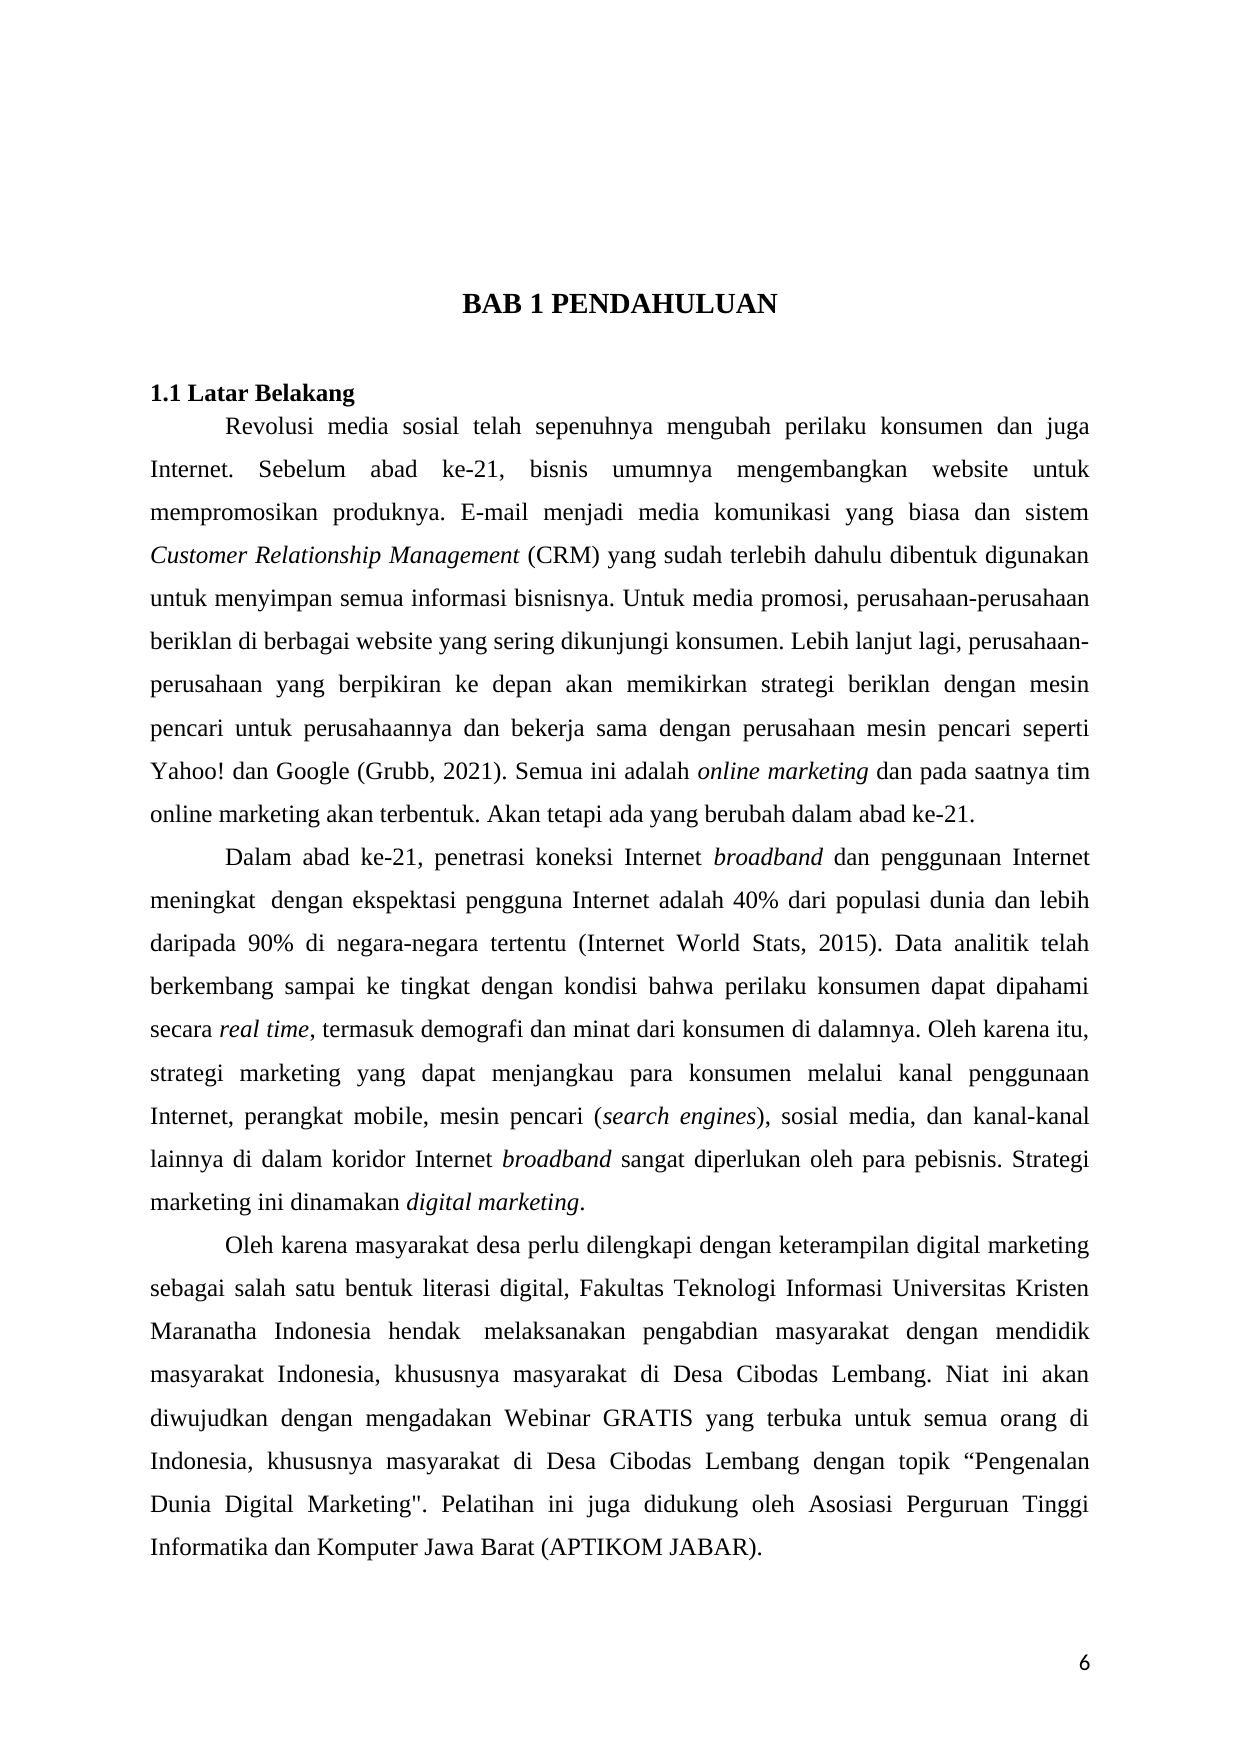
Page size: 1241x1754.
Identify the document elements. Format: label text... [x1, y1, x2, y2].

text Oleh karena masyarakat desa perlu dilengkapi dengan keterampilan digital marketing sebagai salah satu bentuk literasi digital, Fakultas Teknologi Informasi Universitas Kristen Maranatha Indonesia hendak melaksanakan pengabdian masyarakat dengan mendidik masyarakat Indonesia, khususnya masyarakat di Desa Cibodas Lembang. Niat ini akan diwujudkan dengan mengadakan Webinar GRATIS yang terbuka untuk semua orang di Indonesia, khususnya masyarakat di Desa Cibodas Lembang dengan topik “Pengenalan Dunia Digital Marketing". Pelatihan ini juga didukung oleh Asosiasi Perguruan Tinggi Informatika dan Komputer Jawa Barat (APTIKOM JABAR). [150, 1230, 1090, 1561]
subtitle 1.1 Latar Belakang [150, 378, 1090, 407]
subtitle BAB 1 PENDAHULUAN [150, 286, 1090, 320]
text Dalam abad ke-21, penetrasi koneksi Internet broadband dan penggunaan Internet meningkat dengan ekspektasi pengguna Internet adalah 40% dari populasi dunia dan lebih daripada 90% di negara-negara tertentu (Internet World Stats, 2015). Data analitik telah berkembang sampai ke tingkat dengan kondisi bahwa perilaku konsumen dapat dipahami secara real time, termasuk demografi dan minat dari konsumen di dalamnya. Oleh karena itu, strategi marketing yang dapat menjangkau para konsumen melalui kanal penggunaan Internet, perangkat mobile, mesin pencari (search engines), sosial media, dan kanal-kanal lainnya di dalam koridor Internet broadband sangat diperlukan oleh para pebisnis. Strategi marketing ini dinamakan digital marketing. [150, 842, 1090, 1216]
text Revolusi media sosial telah sepenuhnya mengubah perilaku konsumen dan juga Internet. Sebelum abad ke-21, bisnis umumnya mengembangkan website untuk mempromosikan produknya. E-mail menjadi media komunikasi yang biasa dan sistem Customer Relationship Management (CRM) yang sudah terlebih dahulu dibentuk digunakan untuk menyimpan semua informasi bisnisnya. Untuk media promosi, perusahaan-perusahaan beriklan di berbagai website yang sering dikunjungi konsumen. Lebih lanjut lagi, perusahaan-perusahaan yang berpikiran ke depan akan memikirkan strategi beriklan dengan mesin pencari untuk perusahaannya dan bekerja sama dengan perusahaan mesin pencari seperti Yahoo! dan Google (Grubb, 2021). Semua ini adalah online marketing dan pada saatnya tim online marketing akan terbentuk. Akan tetapi ada yang berubah dalam abad ke-21. [150, 411, 1090, 828]
